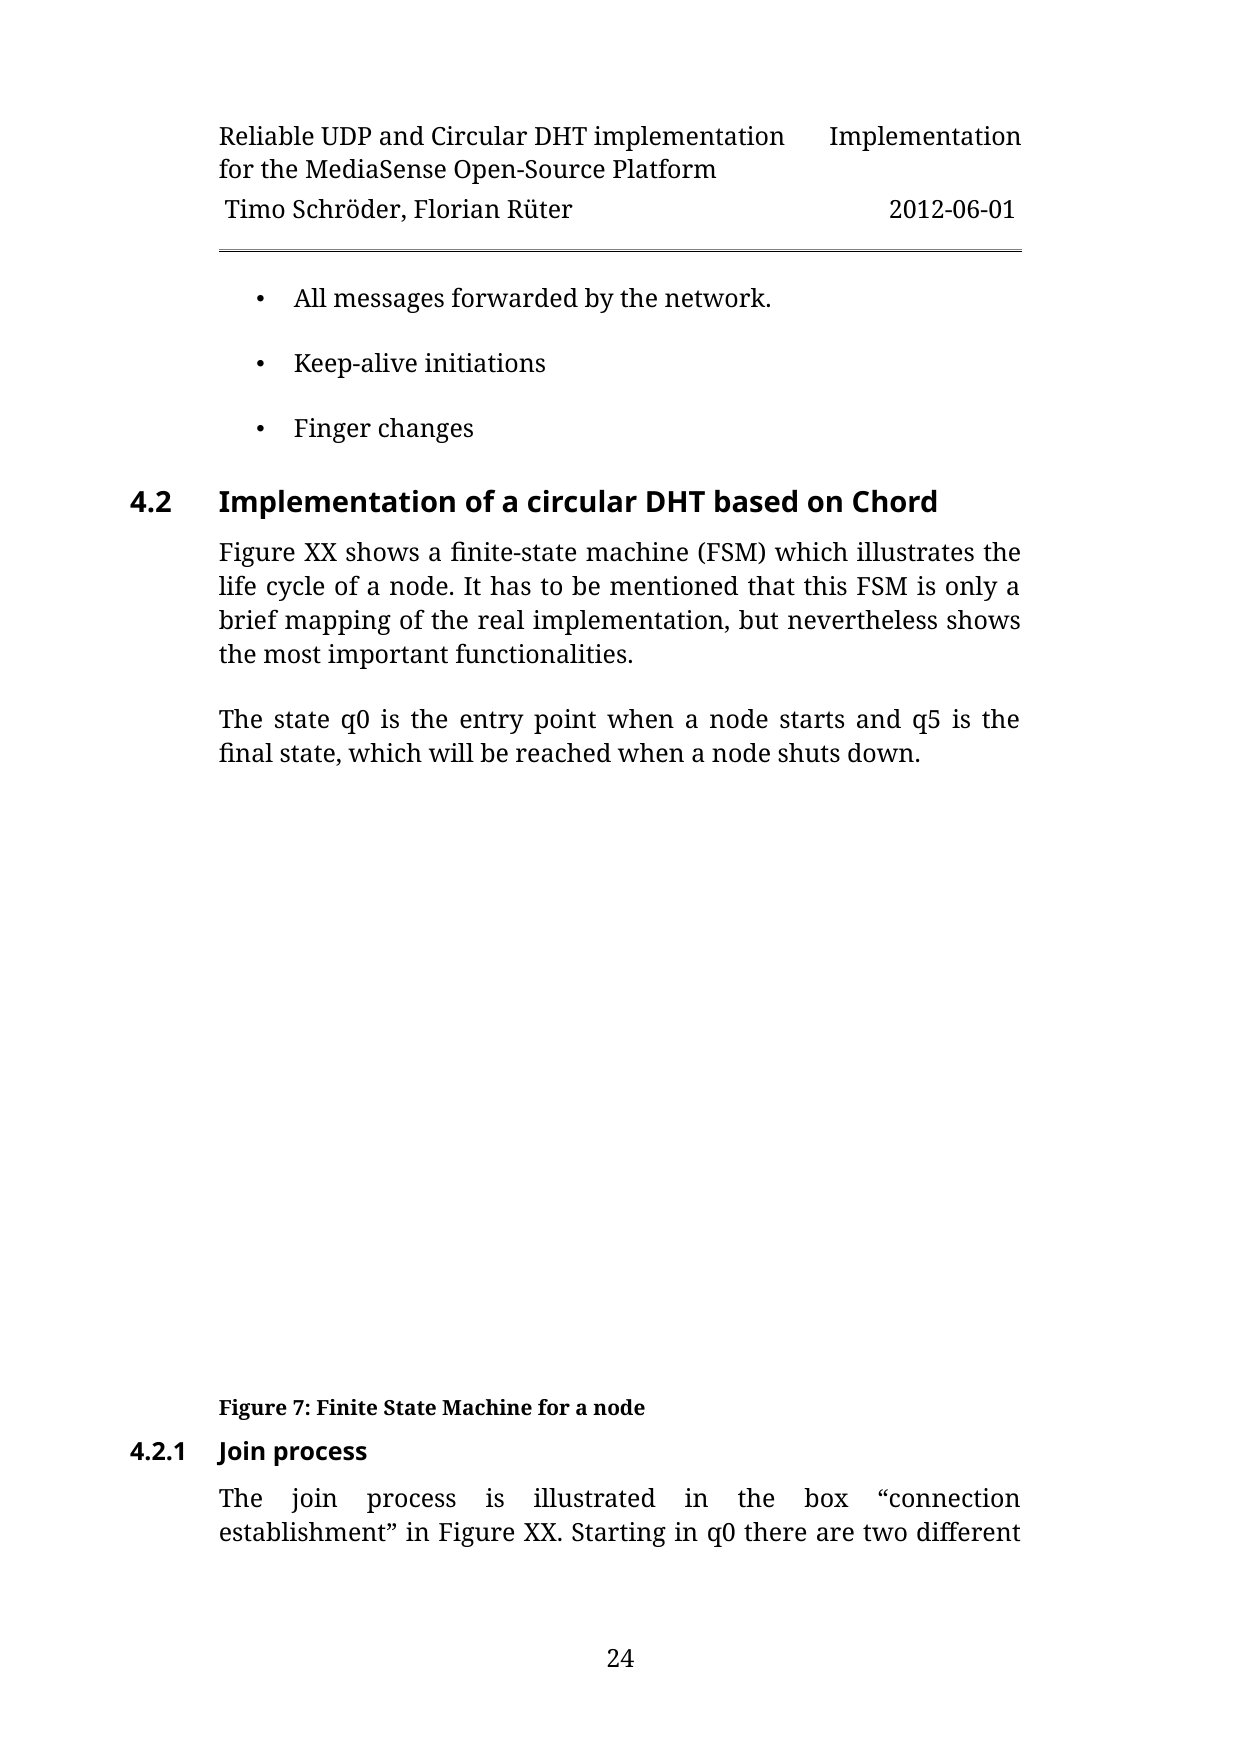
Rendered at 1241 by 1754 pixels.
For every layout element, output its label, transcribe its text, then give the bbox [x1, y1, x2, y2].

text The join process is illustrated in the box “connection establishment” in Figure XX. Starting in q0 there are two different [218, 1481, 1022, 1549]
text Figure XX shows a finite-state machine (FSM) which illustrates the life cycle of a node. It has to be mentioned that this FSM is only a brief mapping of the real implementation, but nevertheless shows the most important functionalities. [218, 534, 1022, 671]
list Keep-alive initiations [256, 346, 1022, 379]
subtitle Implementation of a circular DHT based on Chord [130, 482, 1022, 521]
text The state q0 is the entry point when a node starts and q5 is the final state, which will be reached when a node shuts down. [218, 701, 1022, 769]
list Finger changes [256, 410, 1022, 444]
subtitle Join process [130, 1433, 1022, 1468]
list All messages forwarded by the network. [256, 281, 1022, 315]
text Figure 7: Finite State Machine for a node [218, 807, 1017, 1421]
